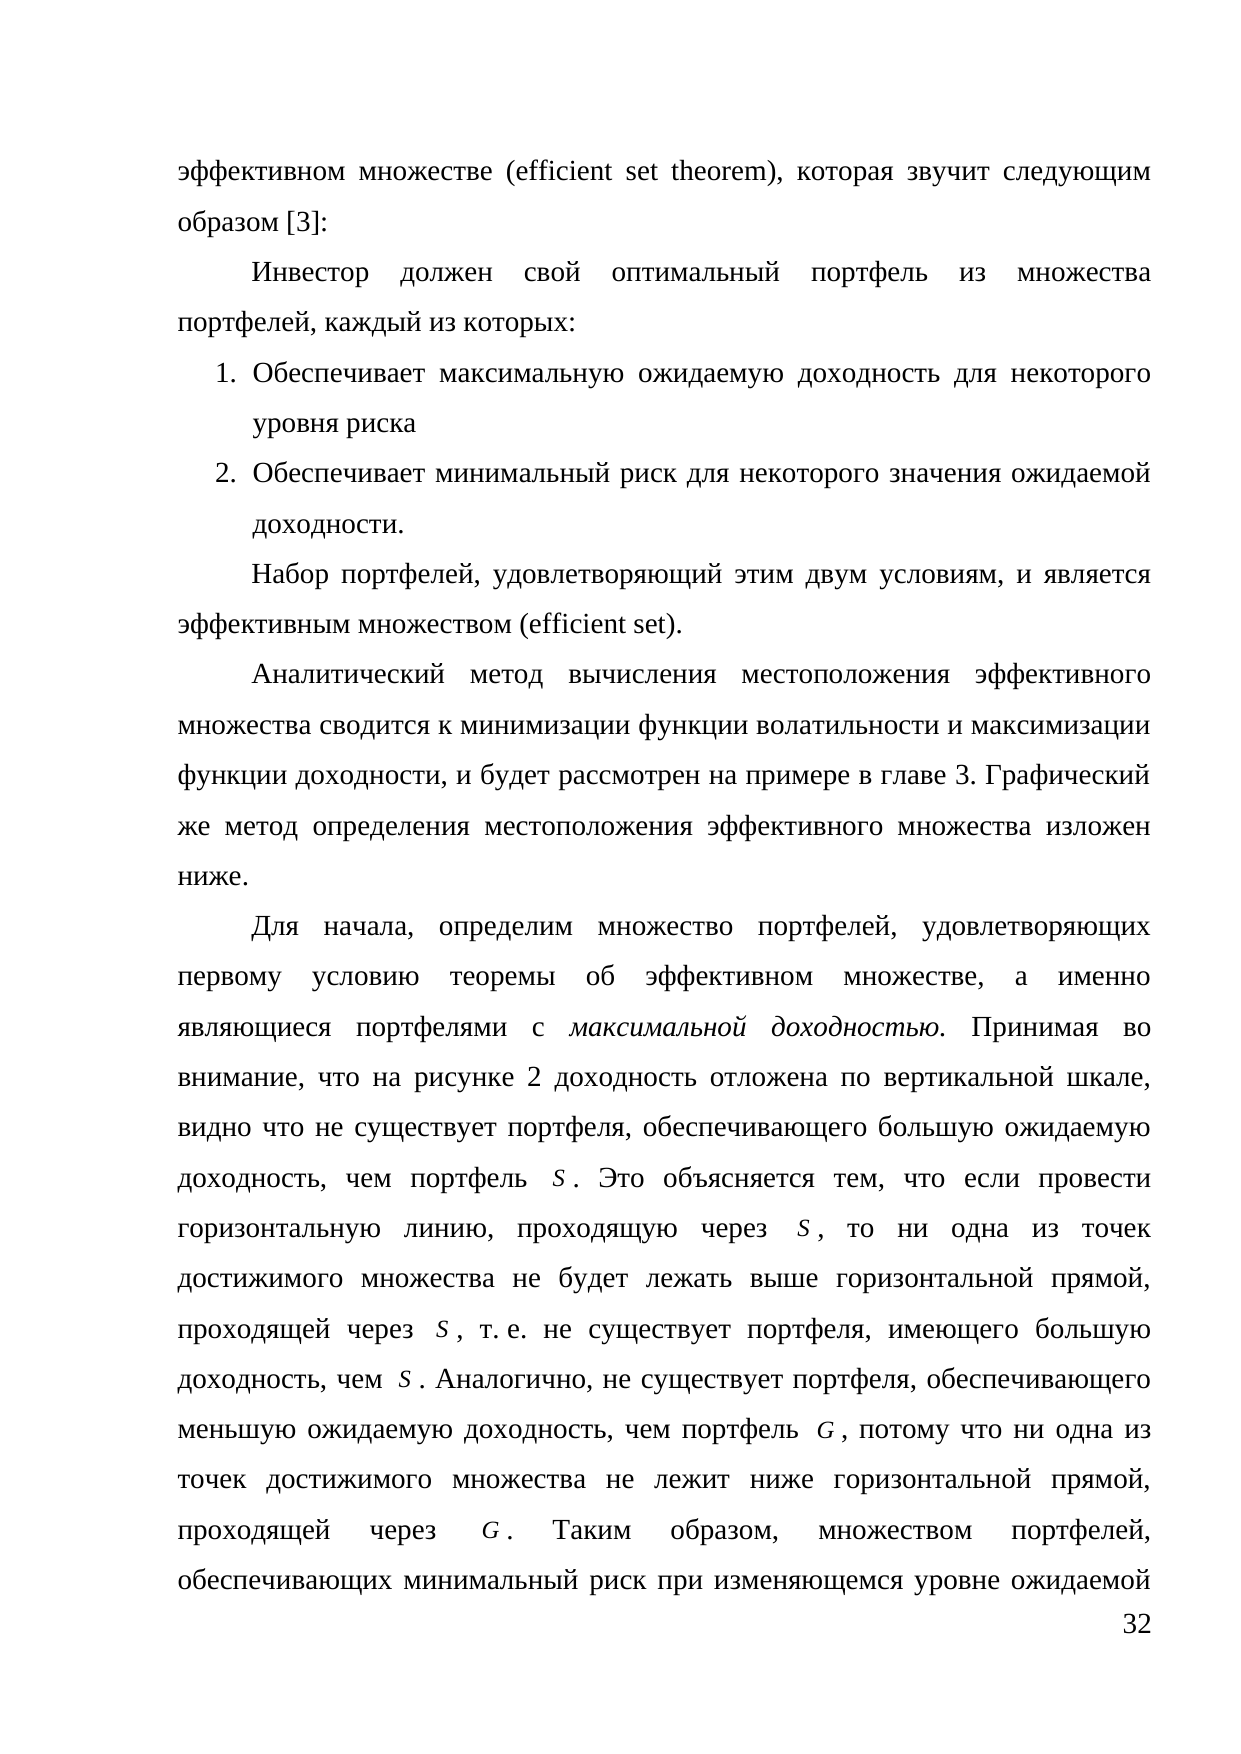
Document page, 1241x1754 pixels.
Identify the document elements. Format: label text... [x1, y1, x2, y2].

text Инвестор должен свой оптимальный портфель из множества портфелей, каждый из которых: [177, 254, 1152, 338]
text Аналитический метод вычисления местоположения эффективного множества сводится к минимизации функции волатильности и максимизации функции доходности, и будет рассмотрен на примере в главе 3. Графический же метод определения местоположения эффективного множества изложен ниже. [177, 657, 1152, 891]
text Набор портфелей, удовлетворяющий этим двум условиям, и является эффективным множеством (efficient set). [177, 556, 1152, 640]
text Для начала, определим множество портфелей, удовлетворяющих первому условию теоремы об эффективном множестве, а именно являющиеся портфелями с максимальной доходностью. Принимая во внимание, что на рисунке 2 доходность отложена по вертикальной шкале, видно что не существует портфеля, обеспечивающего большую ожидаемую доходность, чем портфель . Это объясняется тем, что если провести горизонтальную линию, проходящую через , то ни одна из точек достижимого множества не будет лежать выше горизонтальной прямой, проходящей через , т. е. не существует портфеля, имеющего большую доходность, чем . Аналогично, не существует портфеля, обеспечивающего меньшую ожидаемую доходность, чем портфель , потому что ни одна из точек достижимого множества не лежит ниже горизонтальной прямой, проходящей через . Таким образом, множеством портфелей, обеспечивающих минимальный риск при изменяющемся уровне ожидаемой [177, 908, 1152, 1596]
list Обеспечивает минимальный риск для некоторого значения ожидаемой доходности. [215, 455, 1152, 539]
text эффективном множестве (efficient set theorem), которая звучит следующим образом [3]: [177, 153, 1152, 237]
list Обеспечивает максимальную ожидаемую доходность для некоторого уровня риска [215, 355, 1152, 439]
